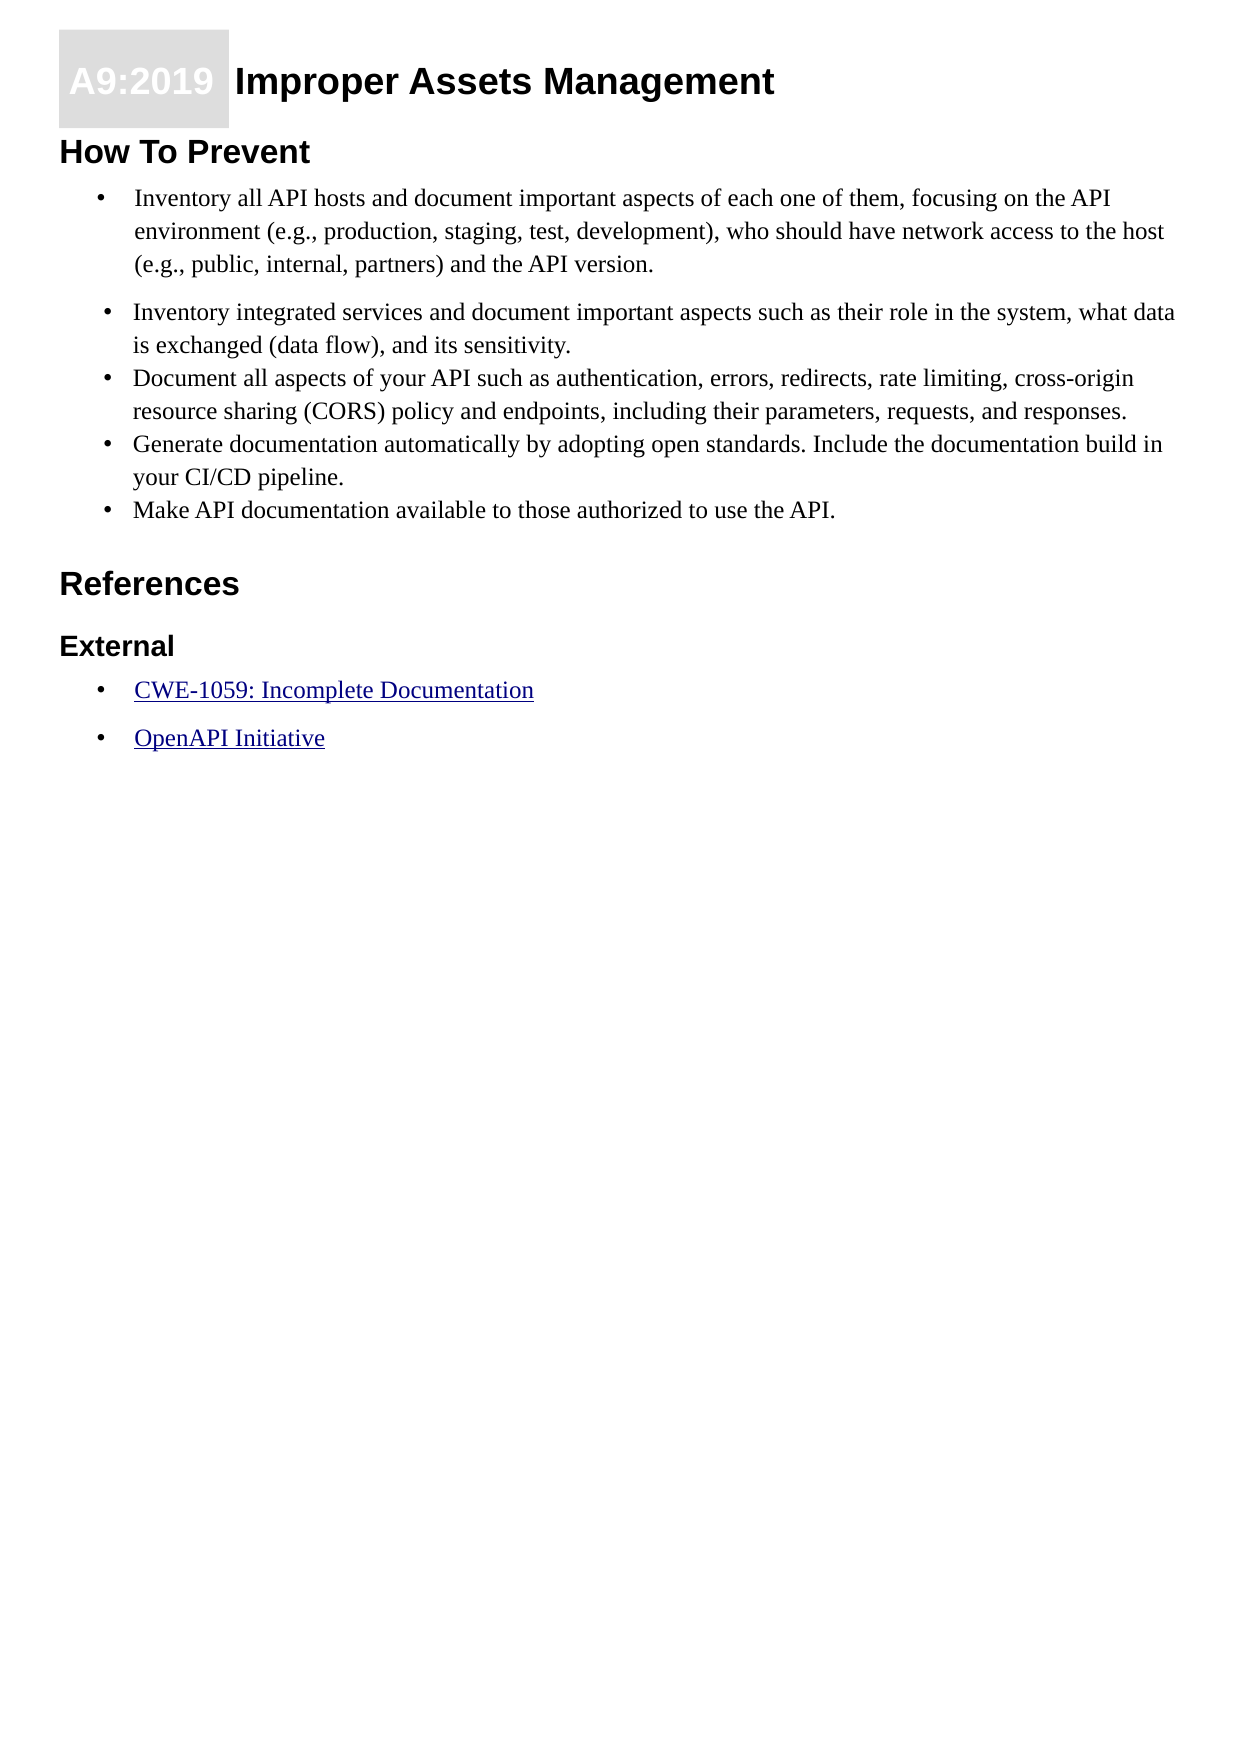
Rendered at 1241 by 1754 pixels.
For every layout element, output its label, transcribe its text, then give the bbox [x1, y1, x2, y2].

subtitle References [59, 563, 1181, 602]
subtitle How To Prevent [59, 132, 1181, 171]
subtitle External [59, 629, 1181, 663]
list Inventory all API hosts and document important aspects of each one of them, focusing on the API environment (e.g., production, staging, test, development), who should have network access to the host (e.g., public, internal, partners) and the API version. [97, 183, 1181, 278]
list Generate documentation automatically by adopting open standards. Include the documentation build in your CI/CD pipeline. [103, 429, 1181, 491]
list OpenAPI Initiative [97, 723, 1181, 752]
list CWE-1059: Incomplete Documentation [97, 676, 1181, 704]
list Inventory integrated services and document important aspects such as their role in the system, what data is exchanged (data flow), and its sensitivity. [103, 297, 1181, 359]
list Make API documentation available to those authorized to use the API. [103, 495, 1181, 524]
list Document all aspects of your API such as authentication, errors, redirects, rate limiting, cross-origin resource sharing (CORS) policy and endpoints, including their parameters, requests, and responses. [103, 363, 1181, 425]
